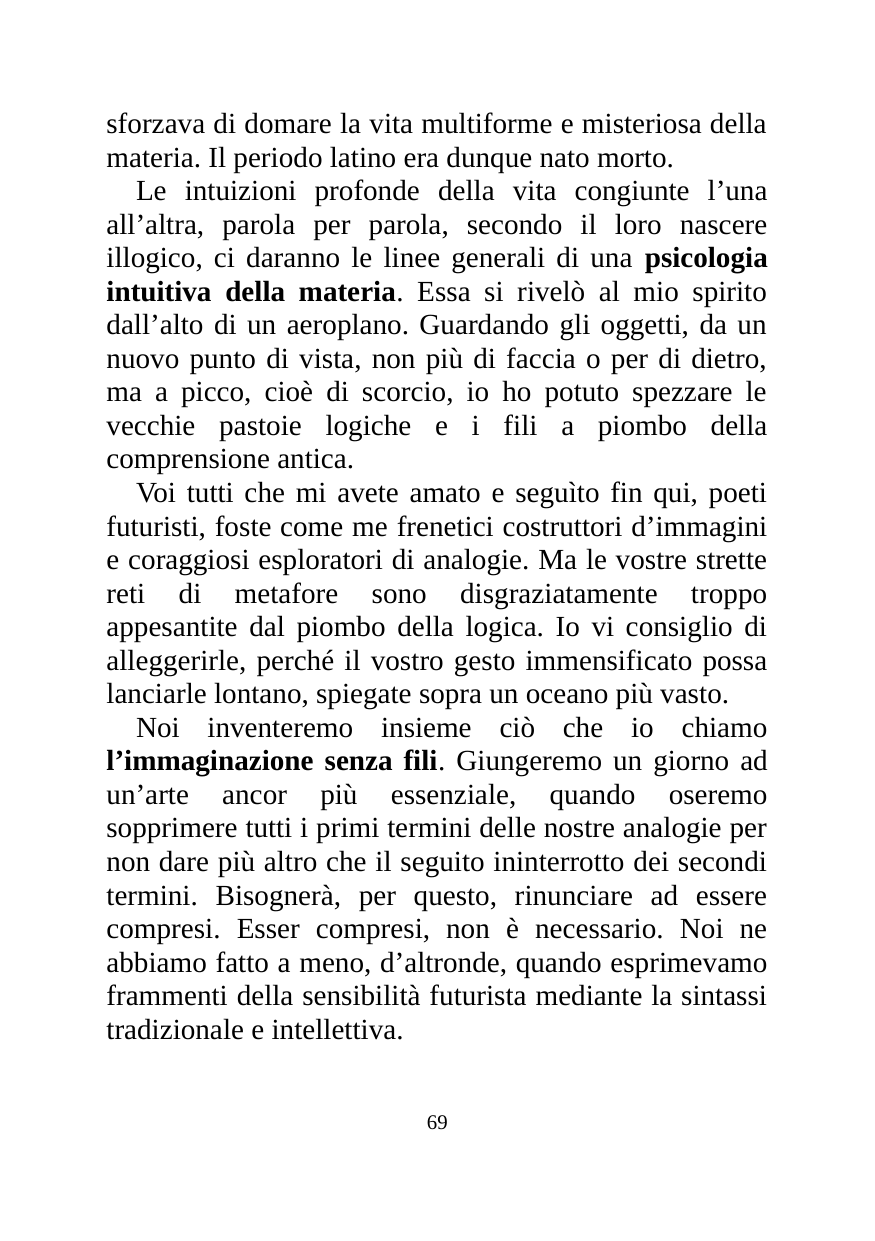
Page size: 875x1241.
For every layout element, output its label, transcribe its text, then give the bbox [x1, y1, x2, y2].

text Voi tutti che mi avete amato e seguìto fin qui, poeti futuristi, foste come me frenetici costruttori d’immagini e coraggiosi esploratori di analogie. Ma le vostre strette reti di metafore sono disgraziatamente troppo appesantite dal piombo della logica. Io vi consiglio di alleggerirle, perché il vostro gesto immensificato possa lanciarle lontano, spiegate sopra un oceano più vasto. [106, 475, 768, 710]
text Noi inventeremo insieme ciò che io chiamo l’immaginazione senza fili. Giungeremo un giorno ad un’arte ancor più essenziale, quando oseremo sopprimere tutti i primi termini delle nostre analogie per non dare più altro che il seguito ininterrotto dei secondi termini. Bisognerà, per questo, rinunciare ad essere compresi. Esser compresi, non è necessario. Noi ne abbiamo fatto a meno, d’altronde, quando esprimevamo frammenti della sensibilità futurista mediante la sintassi tradizionale e intellettiva. [106, 710, 768, 1045]
text Le intuizioni profonde della vita congiunte l’una all’altra, parola per parola, secondo il loro nascere illogico, ci daranno le linee generali di una psicologia intuitiva della materia. Essa si rivelò al mio spirito dall’alto di un aeroplano. Guardando gli oggetti, da un nuovo punto di vista, non più di faccia o per di dietro, ma a picco, cioè di scorcio, io ho potuto spezzare le vecchie pastoie logiche e i fili a piombo della comprensione antica. [106, 173, 768, 475]
text sforzava di domare la vita multiforme e misteriosa della materia. Il periodo latino era dunque nato morto. [106, 106, 768, 173]
